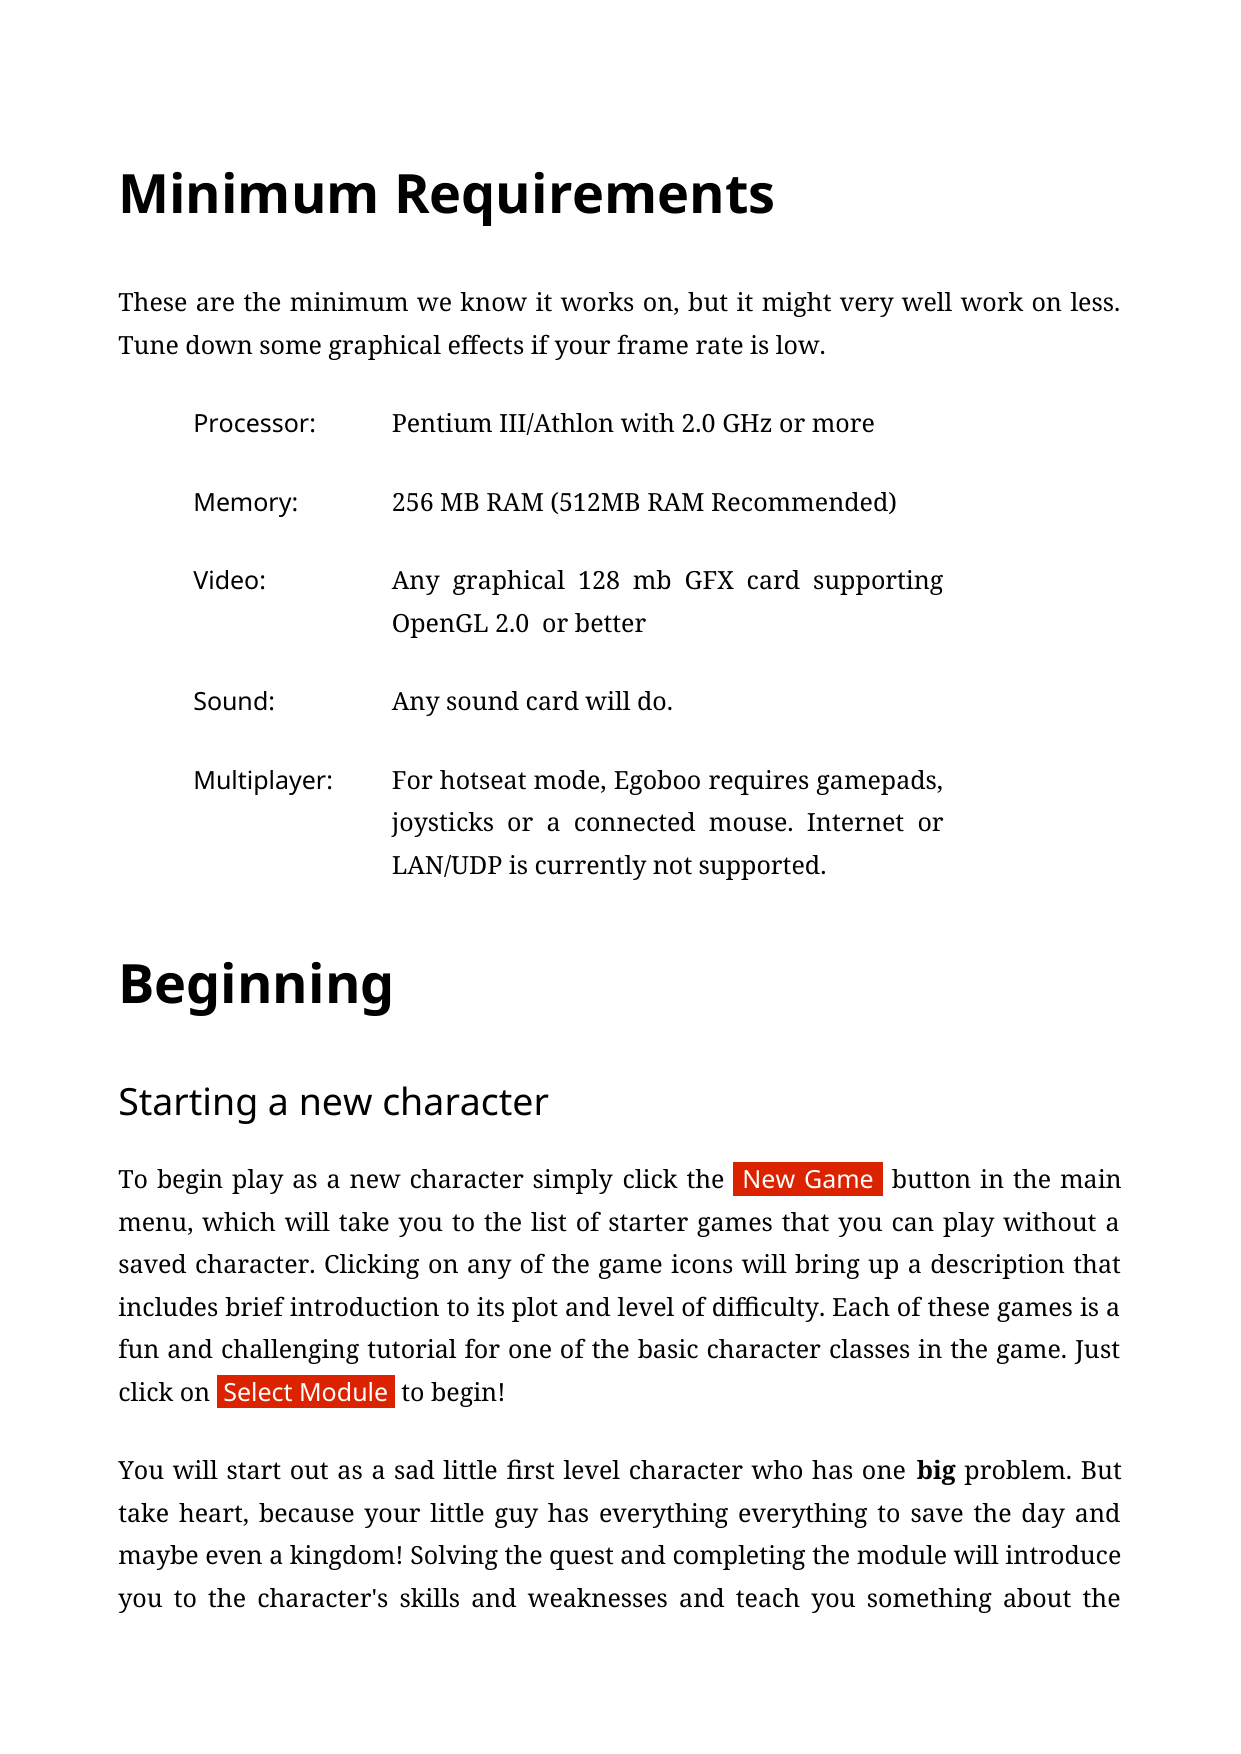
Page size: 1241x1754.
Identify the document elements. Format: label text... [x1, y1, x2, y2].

text You will start out as a sad little first level character who has one big problem. But take heart, because your little guy has everything everything to save the day and maybe even a kingdom! Solving the quest and completing the module will introduce you to the character's skills and weaknesses and teach you something about the [118, 1453, 1122, 1614]
text Multiplayer: For hotseat mode, Egoboo requires gamepads, joysticks or a connected mouse. Internet or LAN/UDP is currently not supported. [193, 763, 944, 882]
text To begin play as a new character simply click the New Game button in the main menu, which will take you to the list of starter games that you can play without a saved character. Clicking on any of the game icons will bring up a description that includes brief introduction to its plot and level of difficulty. Each of these games is a fun and challenging tutorial for one of the basic character classes in the game. Just click on Select Module to begin! [118, 1162, 1122, 1408]
text Memory: 256 MB RAM (512MB RAM Recommended) [193, 484, 944, 518]
subtitle Minimum Requirements [118, 156, 1122, 229]
text These are the minimum we know it works on, but it might very well work on less. Tune down some graphical effects if your frame rate is low. [118, 285, 1122, 361]
subtitle Starting a new character [118, 1075, 1122, 1126]
text Processor: Pentium III/Athlon with 2.0 GHz or more [193, 406, 944, 440]
text Video: Any graphical 128 mb GFX card supporting OpenGL 2.0 or better [193, 563, 944, 639]
subtitle Beginning [118, 946, 1122, 1019]
text Sound: Any sound card will do. [193, 684, 944, 718]
